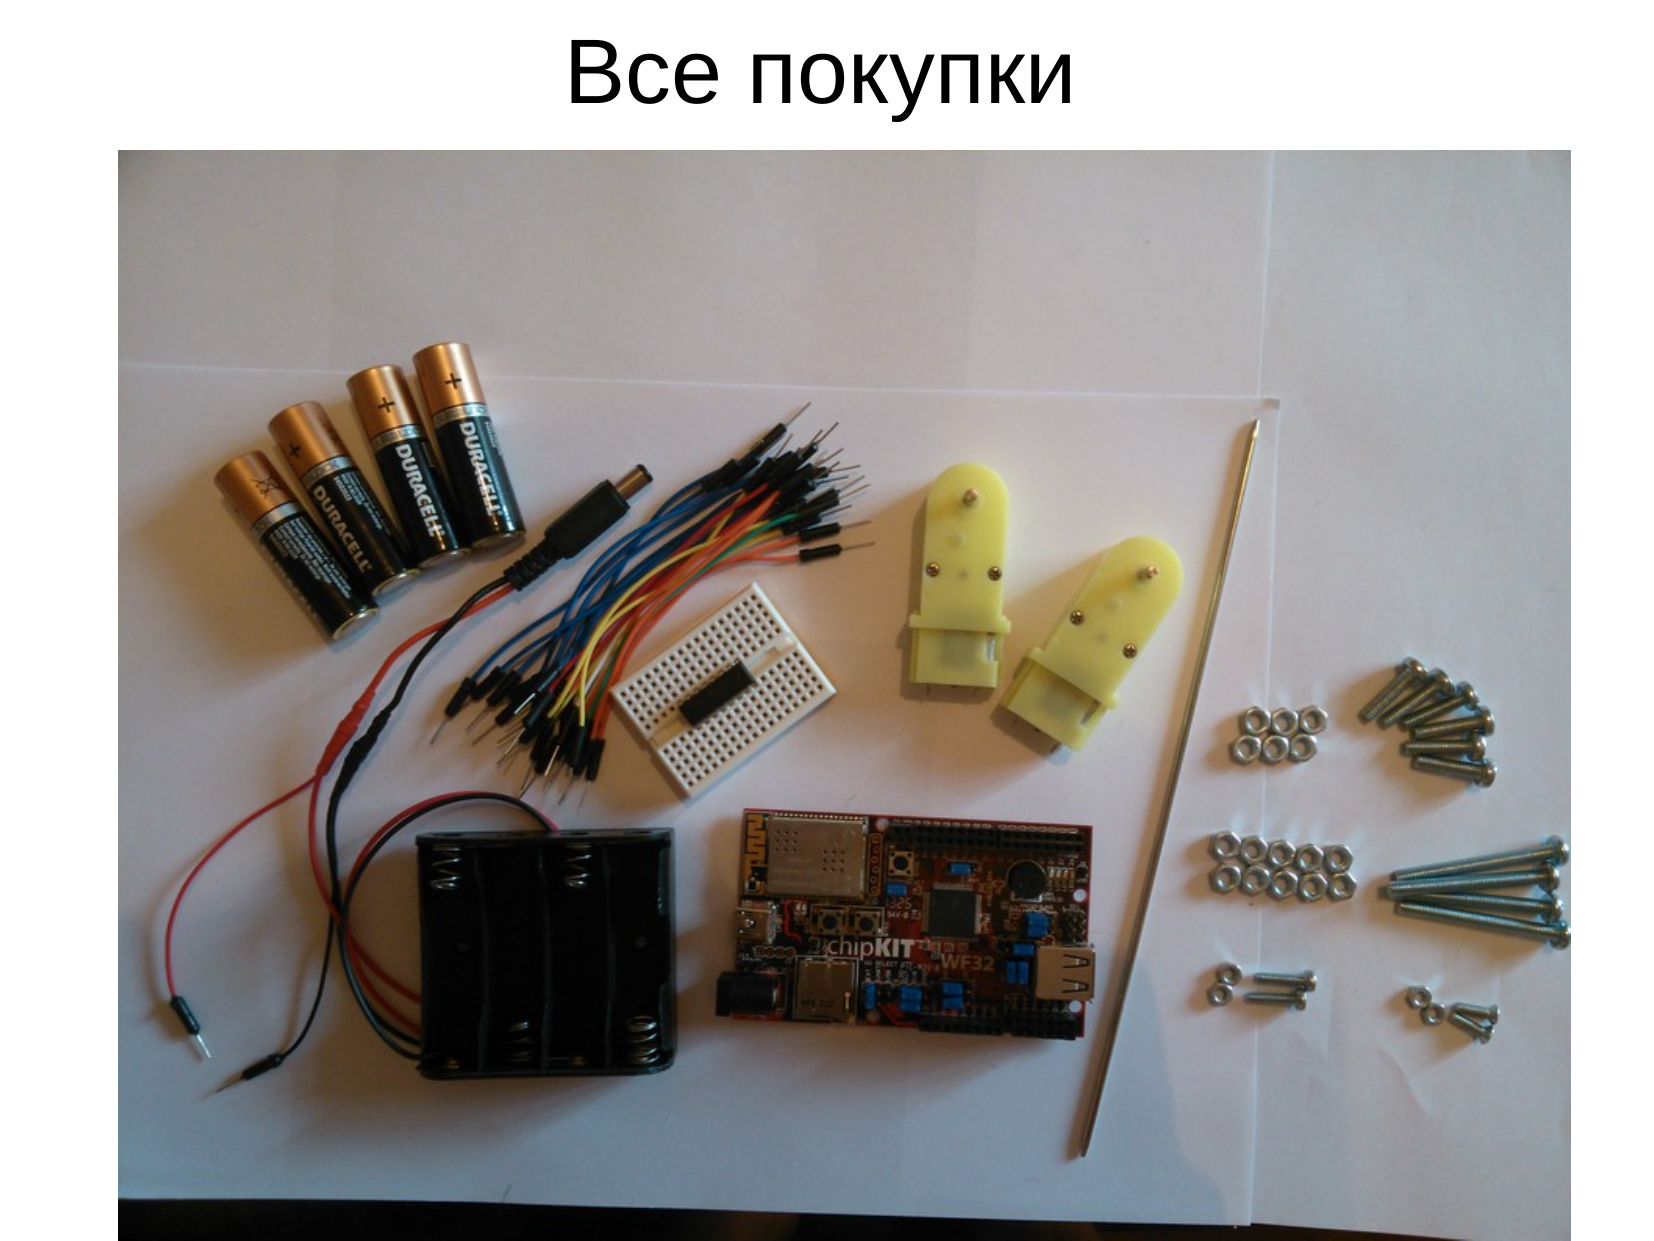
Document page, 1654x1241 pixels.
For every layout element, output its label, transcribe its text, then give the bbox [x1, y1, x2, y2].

title Все покупки [76, 20, 1565, 124]
picture [118, 150, 1571, 1241]
